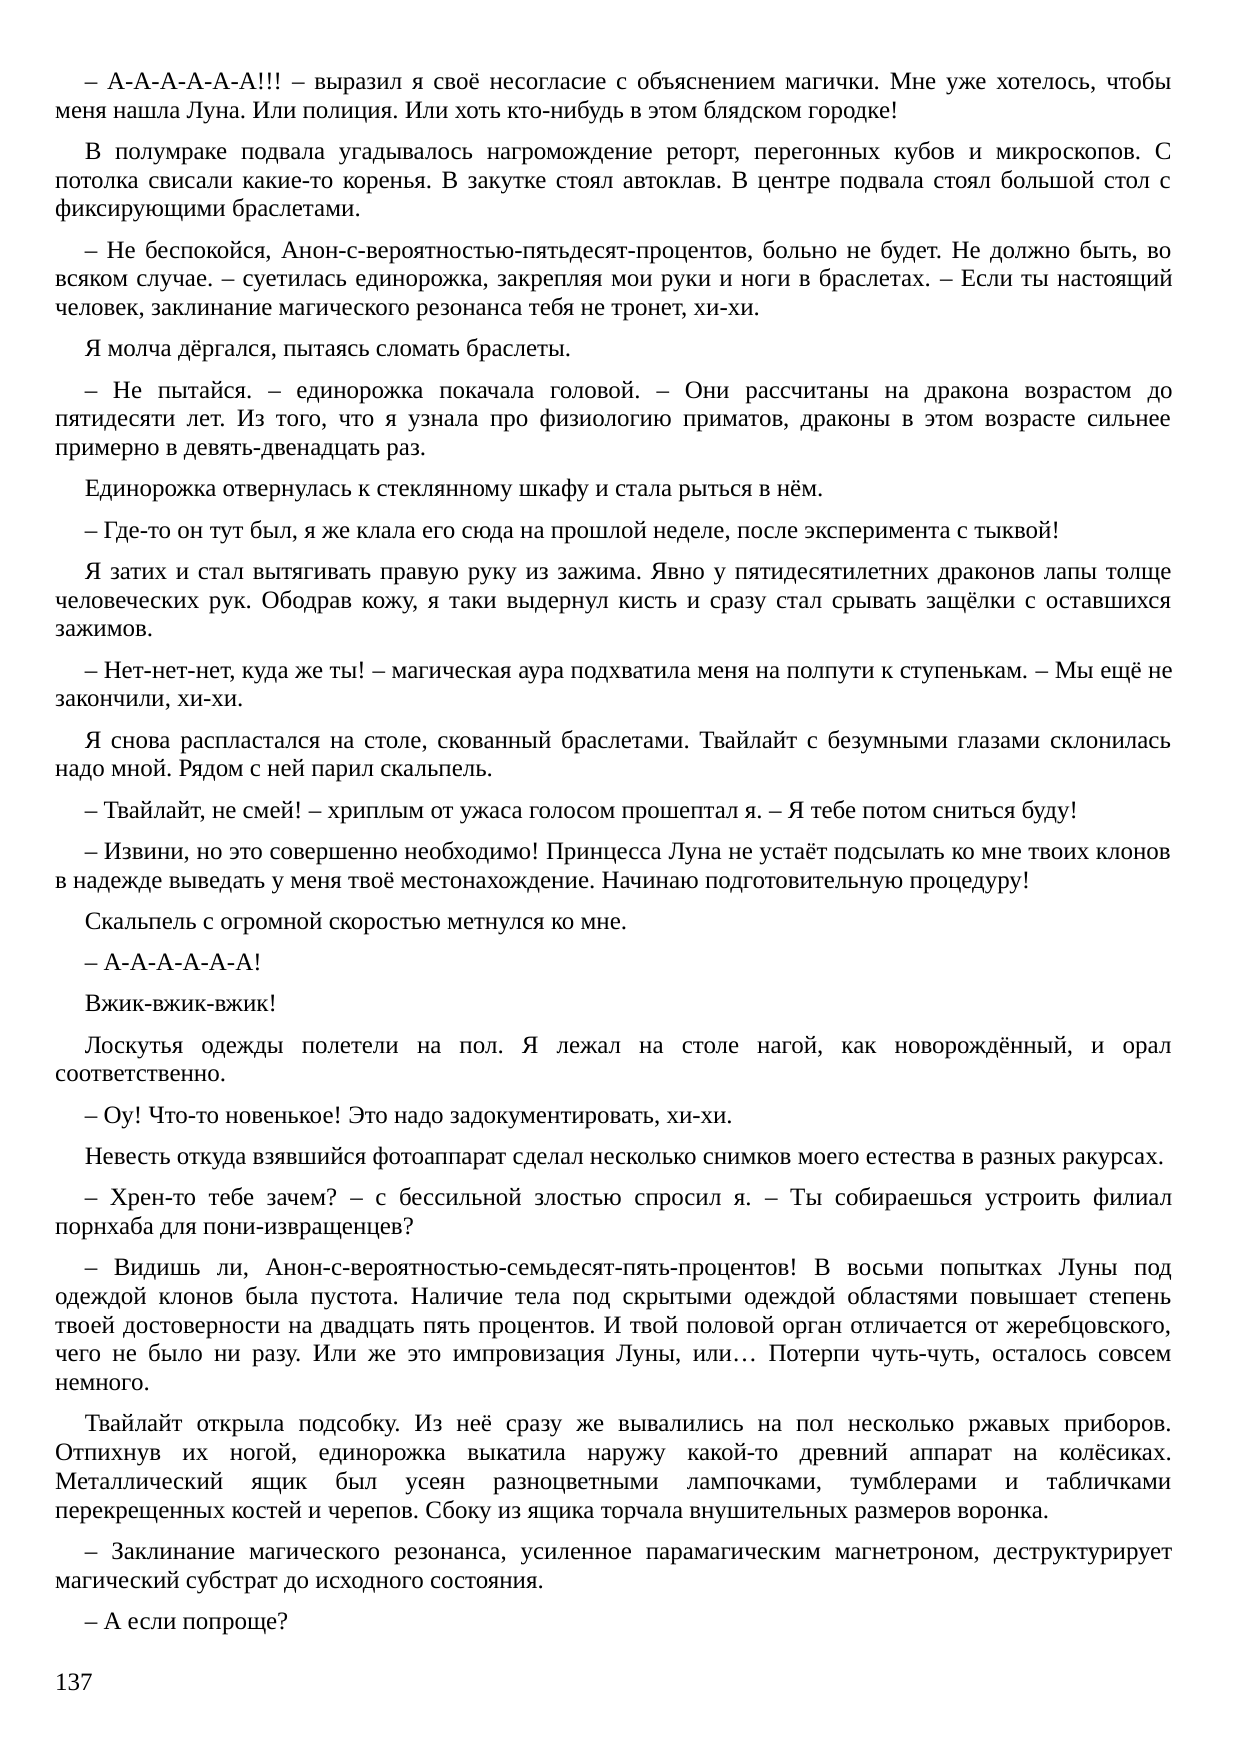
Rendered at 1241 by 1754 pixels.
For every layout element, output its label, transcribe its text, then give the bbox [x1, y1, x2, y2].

text Я затих и стал вытягивать правую руку из зажима. Явно у пятидесятилетних драконов лапы толще человеческих рук. Ободрав кожу, я таки выдернул кисть и сразу стал срывать защёлки с оставшихся зажимов. [55, 556, 1173, 642]
text Я снова распластался на столе, скованный браслетами. Твайлайт с безумными глазами склонилась надо мной. Рядом с ней парил скальпель. [55, 725, 1173, 782]
text – Не пытайся. – единорожка покачала головой. – Они рассчитаны на дракона возрастом до пятидесяти лет. Из того, что я узнала про физиологию приматов, драконы в этом возрасте сильнее примерно в девять-двенадцать раз. [55, 375, 1173, 461]
text – А если попроще? [55, 1606, 1173, 1635]
text – Нет-нет-нет, куда же ты! – магическая аура подхватила меня на полпути к ступенькам. – Мы ещё не закончили, хи-хи. [55, 655, 1173, 712]
text – Где-то он тут был, я же клала его сюда на прошлой неделе, после эксперимента с тыквой! [55, 515, 1173, 543]
text – Твайлайт, не смей! – хриплым от ужаса голосом прошептал я. – Я тебе потом сниться буду! [55, 795, 1173, 823]
text – А-А-А-А-А-А!!! – выразил я своё несогласие с объяснением магички. Мне уже хотелось, чтобы меня нашла Луна. Или полиция. Или хоть кто-нибудь в этом блядском городке! [55, 66, 1173, 123]
text Лоскутья одежды полетели на пол. Я лежал на столе нагой, как новорождённый, и орал соответственно. [55, 1030, 1173, 1087]
text Скальпель с огромной скоростью метнулся ко мне. [55, 906, 1173, 935]
text В полумраке подвала угадывалось нагромождение реторт, перегонных кубов и микроскопов. С потолка свисали какие-то коренья. В закутке стоял автоклав. В центре подвала стоял большой стол с фиксирующими браслетами. [55, 136, 1173, 222]
text Вжик-вжик-вжик! [55, 988, 1173, 1017]
text Я молча дёргался, пытаясь сломать браслеты. [55, 333, 1173, 362]
text Твайлайт открыла подсобку. Из неё сразу же вывалились на пол несколько ржавых приборов. Отпихнув их ногой, единорожка выкатила наружу какой-то древний аппарат на колёсиках. Металлический ящик был усеян разноцветными лампочками, тумблерами и табличками перекрещенных костей и черепов. Сбоку из ящика торчала внушительных размеров воронка. [55, 1408, 1173, 1523]
text – Извини, но это совершенно необходимо! Принцесса Луна не устаёт подсылать ко мне твоих клонов в надежде выведать у меня твоё местонахождение. Начинаю подготовительную процедуру! [55, 836, 1173, 893]
text – Хрен-то тебе зачем? – с бессильной злостью спросил я. – Ты собираешься устроить филиал порнхаба для пони-извращенцев? [55, 1182, 1173, 1240]
text – Видишь ли, Анон-с-вероятностью-семьдесят-пять-процентов! В восьми попытках Луны под одеждой клонов была пустота. Наличие тела под скрытыми одеждой областями повышает степень твоей достоверности на двадцать пять процентов. И твой половой орган отличается от жеребцовского, чего не было ни разу. Или же это импровизация Луны, или… Потерпи чуть-чуть, осталось совсем немного. [55, 1252, 1173, 1396]
text Единорожка отвернулась к стеклянному шкафу и стала рыться в нём. [55, 473, 1173, 502]
text – А-А-А-А-А-А! [55, 947, 1173, 976]
text Невесть откуда взявшийся фотоаппарат сделал несколько снимков моего естества в разных ракурсах. [55, 1141, 1173, 1170]
text – Заклинание магического резонанса, усиленное парамагическим магнетроном, деструктурирует магический субстрат до исходного состояния. [55, 1536, 1173, 1593]
text – Оу! Что-то новенькое! Это надо задокументировать, хи-хи. [55, 1100, 1173, 1128]
text – Не беспокойся, Анон-с-вероятностью-пятьдесят-процентов, больно не будет. Не должно быть, во всяком случае. – суетилась единорожка, закрепляя мои руки и ноги в браслетах. – Если ты настоящий человек, заклинание магического резонанса тебя не тронет, хи-хи. [55, 235, 1173, 321]
